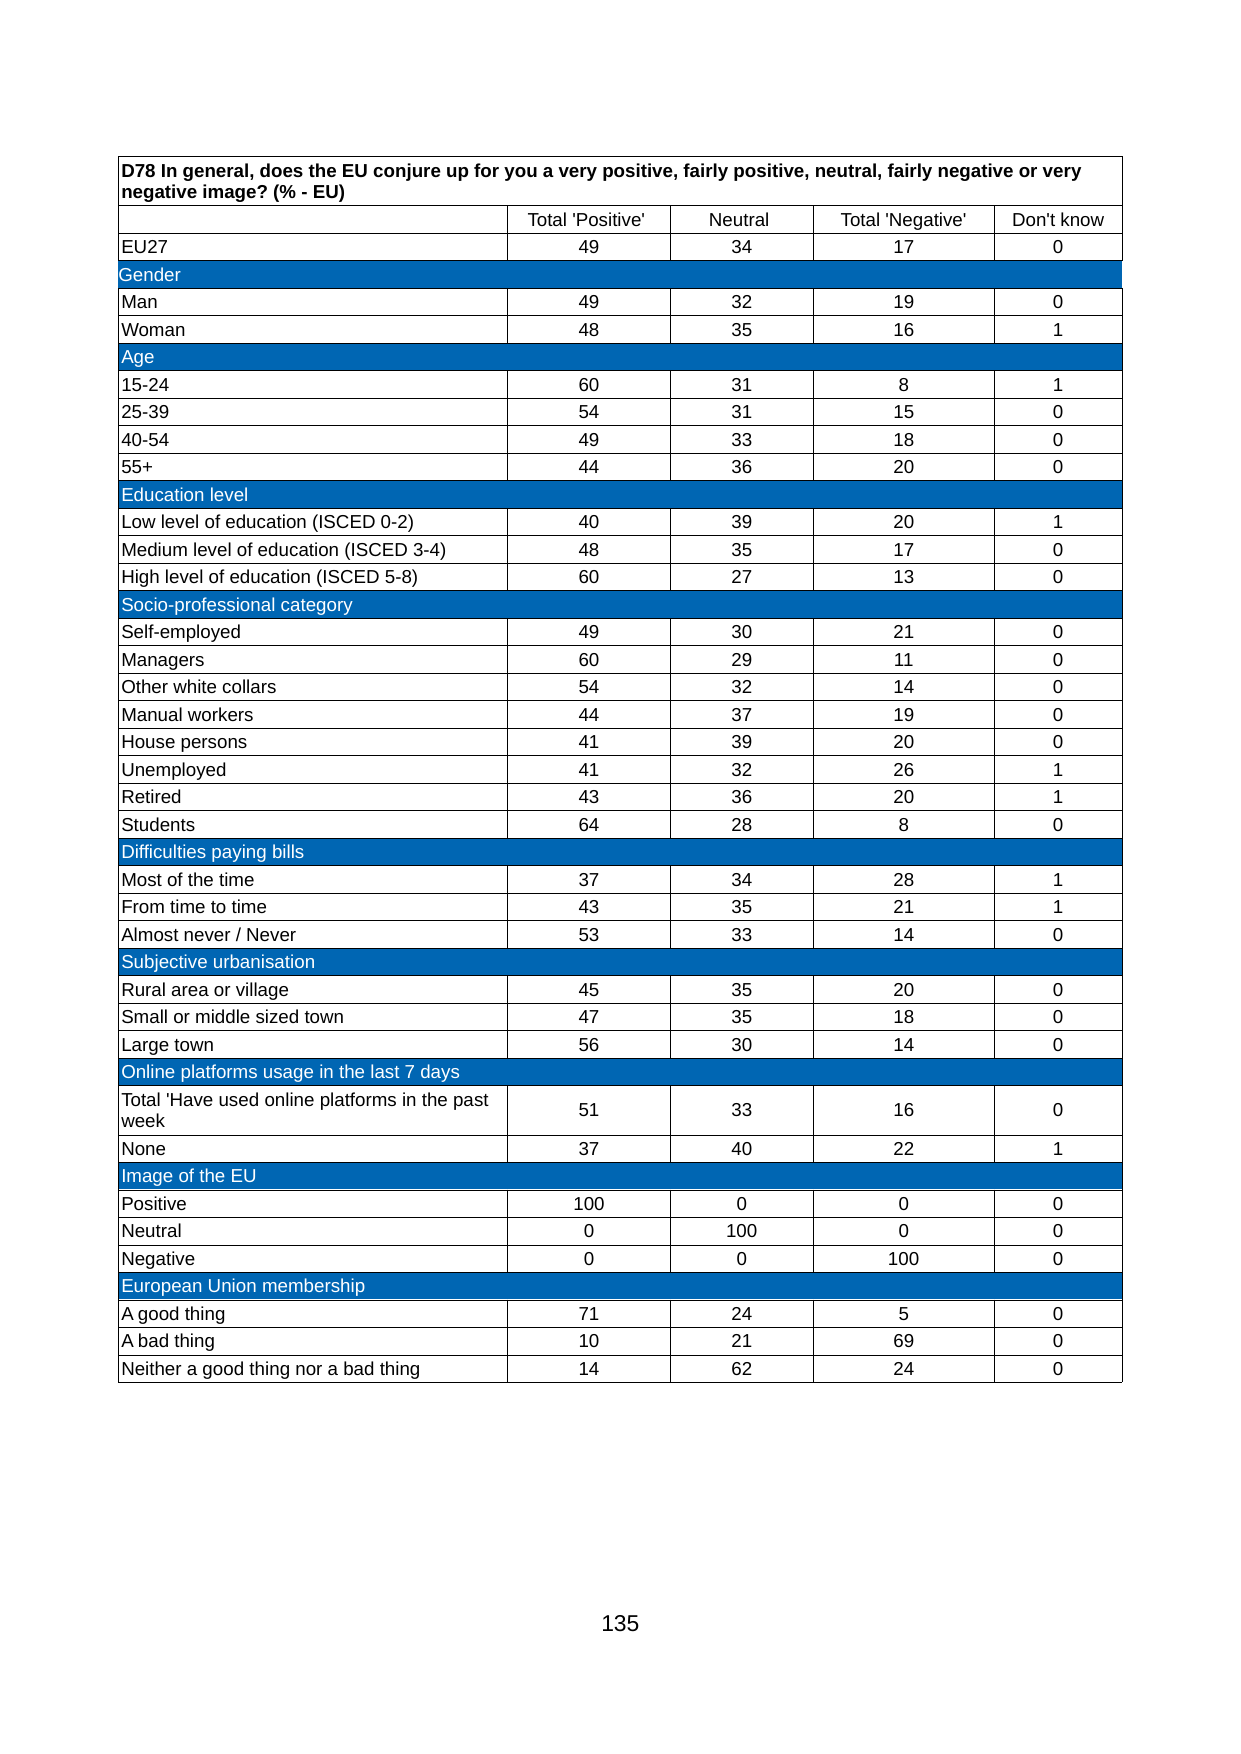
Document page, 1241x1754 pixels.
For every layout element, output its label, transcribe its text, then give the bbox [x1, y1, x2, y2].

table_cell 32 [671, 289, 813, 315]
table_cell Small or middle sized town [119, 1004, 507, 1030]
table_cell 18 [814, 1004, 994, 1030]
table_cell 39 [671, 729, 813, 755]
table_cell 0 [995, 1031, 1122, 1058]
table_cell 35 [671, 976, 813, 1003]
table_cell 54 [508, 399, 670, 425]
table_cell 20 [814, 729, 994, 755]
table_cell Other white collars [119, 674, 507, 700]
table_cell 14 [814, 921, 994, 948]
table_cell 21 [671, 1328, 813, 1354]
table_cell 17 [814, 536, 994, 563]
table_cell 48 [508, 536, 670, 563]
table_cell 28 [814, 866, 994, 893]
table_cell 1 [995, 894, 1122, 920]
table_cell 1 [995, 509, 1122, 535]
table_cell 36 [671, 784, 813, 810]
table_cell 11 [814, 646, 994, 673]
table_cell Negative [119, 1246, 507, 1272]
table_cell 21 [814, 619, 994, 645]
table_cell 15-24 [119, 371, 507, 398]
table_cell 54 [508, 674, 670, 700]
table_cell 20 [814, 454, 994, 480]
table_cell 0 [814, 1218, 994, 1244]
table_cell 14 [814, 674, 994, 700]
table_cell 35 [671, 536, 813, 563]
table_cell 31 [671, 371, 813, 398]
table_cell 0 [995, 1218, 1122, 1244]
table_header D78 In general, does the EU conjure up for you a very positive, fairly positive, neutral, fairly negative or very negative image? (% - EU) [119, 157, 1122, 205]
table_cell 1 [995, 1136, 1122, 1162]
table_cell 0 [995, 536, 1122, 563]
table_cell Managers [119, 646, 507, 673]
table_cell 33 [671, 426, 813, 453]
table_cell Education level [119, 481, 1122, 508]
table_cell Age [119, 344, 1122, 370]
table_cell 33 [671, 921, 813, 948]
table_cell 48 [508, 316, 670, 343]
table_cell 100 [814, 1246, 994, 1272]
table_cell 0 [995, 729, 1122, 755]
table_cell [119, 206, 507, 233]
table_cell Socio-professional category [119, 591, 1122, 618]
table_cell 14 [508, 1356, 670, 1382]
table_cell 8 [814, 811, 994, 838]
table_cell Manual workers [119, 701, 507, 728]
table_cell Neutral [119, 1218, 507, 1244]
table_cell 0 [995, 1191, 1122, 1217]
table_cell 29 [671, 646, 813, 673]
table_cell 0 [995, 811, 1122, 838]
table_cell 49 [508, 619, 670, 645]
table_cell 30 [671, 619, 813, 645]
table_cell 0 [671, 1246, 813, 1272]
table_cell 20 [814, 976, 994, 1003]
table_cell Rural area or village [119, 976, 507, 1003]
table_cell 40 [508, 509, 670, 535]
table_cell High level of education (ISCED 5-8) [119, 564, 507, 590]
table_cell 15 [814, 399, 994, 425]
table_cell 0 [995, 701, 1122, 728]
table_cell 60 [508, 646, 670, 673]
table_cell 0 [995, 976, 1122, 1003]
table_cell 18 [814, 426, 994, 453]
table_cell 0 [995, 1301, 1122, 1327]
table_cell 44 [508, 701, 670, 728]
table_cell 53 [508, 921, 670, 948]
table_cell 35 [671, 316, 813, 343]
table_cell 55+ [119, 454, 507, 480]
table_cell 44 [508, 454, 670, 480]
table_cell 0 [995, 399, 1122, 425]
table_cell 34 [671, 234, 813, 260]
table_cell 56 [508, 1031, 670, 1058]
table_cell 33 [671, 1086, 813, 1134]
table_cell 62 [671, 1356, 813, 1382]
table_cell 19 [814, 289, 994, 315]
table_cell 0 [995, 564, 1122, 590]
table_cell 37 [671, 701, 813, 728]
table_cell 28 [671, 811, 813, 838]
table_cell 0 [995, 454, 1122, 480]
table_cell 32 [671, 756, 813, 783]
table_cell 25-39 [119, 399, 507, 425]
table_cell 27 [671, 564, 813, 590]
table_cell 60 [508, 371, 670, 398]
table_cell Subjective urbanisation [119, 949, 1122, 975]
table_cell From time to time [119, 894, 507, 920]
table_cell 41 [508, 729, 670, 755]
table_cell None [119, 1136, 507, 1162]
table_cell Positive [119, 1191, 507, 1217]
table_cell House persons [119, 729, 507, 755]
table_cell Difficulties paying bills [119, 839, 1122, 865]
table_cell 49 [508, 289, 670, 315]
table_cell 17 [814, 234, 994, 260]
table_cell 10 [508, 1328, 670, 1354]
table_cell 0 [508, 1218, 670, 1244]
table_cell 1 [995, 756, 1122, 783]
table_cell 100 [508, 1191, 670, 1217]
table_cell 0 [995, 674, 1122, 700]
table_cell 14 [814, 1031, 994, 1058]
table_cell 1 [995, 371, 1122, 398]
table_cell 20 [814, 784, 994, 810]
table_cell 60 [508, 564, 670, 590]
table_cell 45 [508, 976, 670, 1003]
table_cell 24 [814, 1356, 994, 1382]
table_cell Image of the EU [119, 1163, 1122, 1189]
table_cell 0 [995, 426, 1122, 453]
table_cell Medium level of education (ISCED 3-4) [119, 536, 507, 563]
table_cell 0 [995, 1328, 1122, 1354]
table_cell A bad thing [119, 1328, 507, 1354]
table_cell 0 [508, 1246, 670, 1272]
table_cell 24 [671, 1301, 813, 1327]
table_cell 34 [671, 866, 813, 893]
table_cell 64 [508, 811, 670, 838]
table_cell 30 [671, 1031, 813, 1058]
table_cell Students [119, 811, 507, 838]
table_cell 43 [508, 784, 670, 810]
table_cell Low level of education (ISCED 0-2) [119, 509, 507, 535]
table_cell 0 [995, 619, 1122, 645]
table_cell 5 [814, 1301, 994, 1327]
table_cell Most of the time [119, 866, 507, 893]
table_cell 19 [814, 701, 994, 728]
table_cell 26 [814, 756, 994, 783]
table_cell 0 [995, 1356, 1122, 1382]
table_cell 35 [671, 1004, 813, 1030]
table_cell A good thing [119, 1301, 507, 1327]
table_cell 20 [814, 509, 994, 535]
table_cell 37 [508, 1136, 670, 1162]
table_cell 43 [508, 894, 670, 920]
table_cell Gender [118, 261, 1122, 288]
table_cell 16 [814, 1086, 994, 1134]
table_cell Large town [119, 1031, 507, 1058]
table_cell 40 [671, 1136, 813, 1162]
table_cell 22 [814, 1136, 994, 1162]
table_cell 13 [814, 564, 994, 590]
table_cell Total 'Negative' [814, 206, 994, 233]
table_cell 1 [995, 316, 1122, 343]
table_cell 0 [995, 1246, 1122, 1272]
table_cell 39 [671, 509, 813, 535]
table_cell Total 'Positive' [508, 206, 670, 233]
table_cell 36 [671, 454, 813, 480]
table_cell 0 [995, 1086, 1122, 1134]
table_cell Online platforms usage in the last 7 days [119, 1059, 1122, 1085]
table_cell 0 [671, 1191, 813, 1217]
table_cell 40-54 [119, 426, 507, 453]
table_cell 0 [995, 289, 1122, 315]
table_cell Total 'Have used online platforms in the past week [119, 1086, 507, 1134]
table_cell 0 [995, 646, 1122, 673]
table_cell 0 [995, 234, 1122, 260]
table_cell European Union membership [119, 1273, 1122, 1299]
table_cell 49 [508, 426, 670, 453]
table_cell Man [119, 289, 507, 315]
table_cell 31 [671, 399, 813, 425]
table_cell 1 [995, 866, 1122, 893]
table_cell Unemployed [119, 756, 507, 783]
table_cell 1 [995, 784, 1122, 810]
table_cell 35 [671, 894, 813, 920]
table_cell Almost never / Never [119, 921, 507, 948]
table_cell 100 [671, 1218, 813, 1244]
table_cell Self-employed [119, 619, 507, 645]
table_cell 21 [814, 894, 994, 920]
table_cell Don't know [995, 206, 1122, 233]
table_cell Neutral [671, 206, 813, 233]
table_cell 71 [508, 1301, 670, 1327]
table_cell 37 [508, 866, 670, 893]
table_cell 49 [508, 234, 670, 260]
table_cell 0 [814, 1191, 994, 1217]
table_cell Woman [119, 316, 507, 343]
table_cell 16 [814, 316, 994, 343]
table_cell 41 [508, 756, 670, 783]
table_cell EU27 [119, 234, 507, 260]
table_cell 0 [995, 921, 1122, 948]
table_cell Neither a good thing nor a bad thing [119, 1356, 507, 1382]
table_cell 47 [508, 1004, 670, 1030]
table_cell 69 [814, 1328, 994, 1354]
table_cell 8 [814, 371, 994, 398]
table_cell Retired [119, 784, 507, 810]
table_cell 0 [995, 1004, 1122, 1030]
table_cell 32 [671, 674, 813, 700]
table_cell 51 [508, 1086, 670, 1134]
